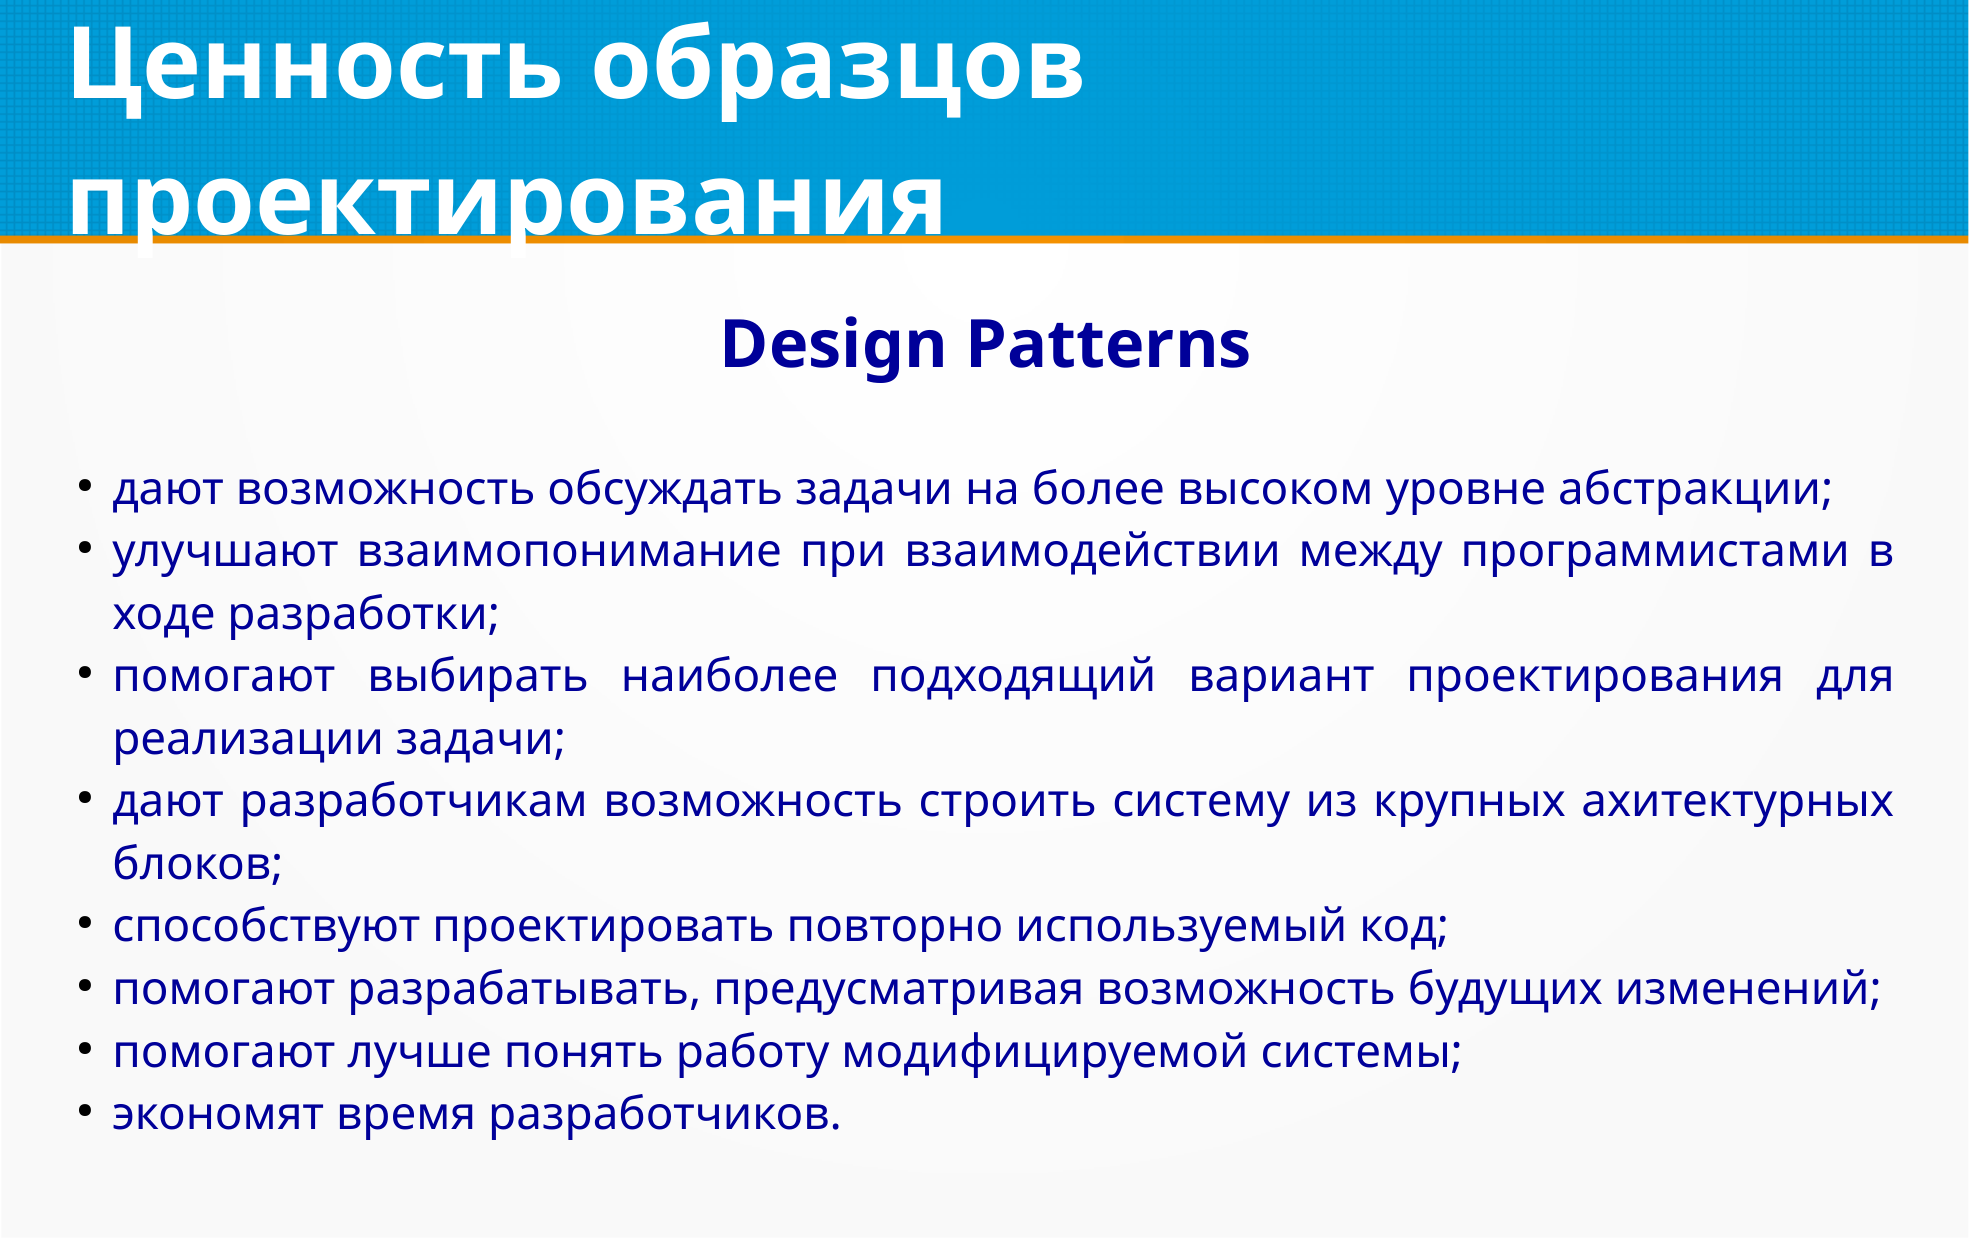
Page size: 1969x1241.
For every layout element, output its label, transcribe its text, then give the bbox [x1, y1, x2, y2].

picture [0, 234, 1969, 1241]
text_box Design Patterns дают возможность обсуждать задачи на более высоком уровне абстракции; улучшают взаимопонимание при взаимодействии между программистами в ходе разработки; помогают выбирать наиболее подходящий вариант проектирования для реализации задачи; дают разработчикам возможность строить систему из крупных ахитектурных блоков; способствуют проектировать повторно используемый код; помогают разрабатывать, предусматривая возможность будущих изменений; помогают лучше понять работу модифицируемой системы; экономят время разработчиков. [70, 263, 1902, 1176]
text_box Ценность образцов проектирования [59, 55, 1902, 200]
